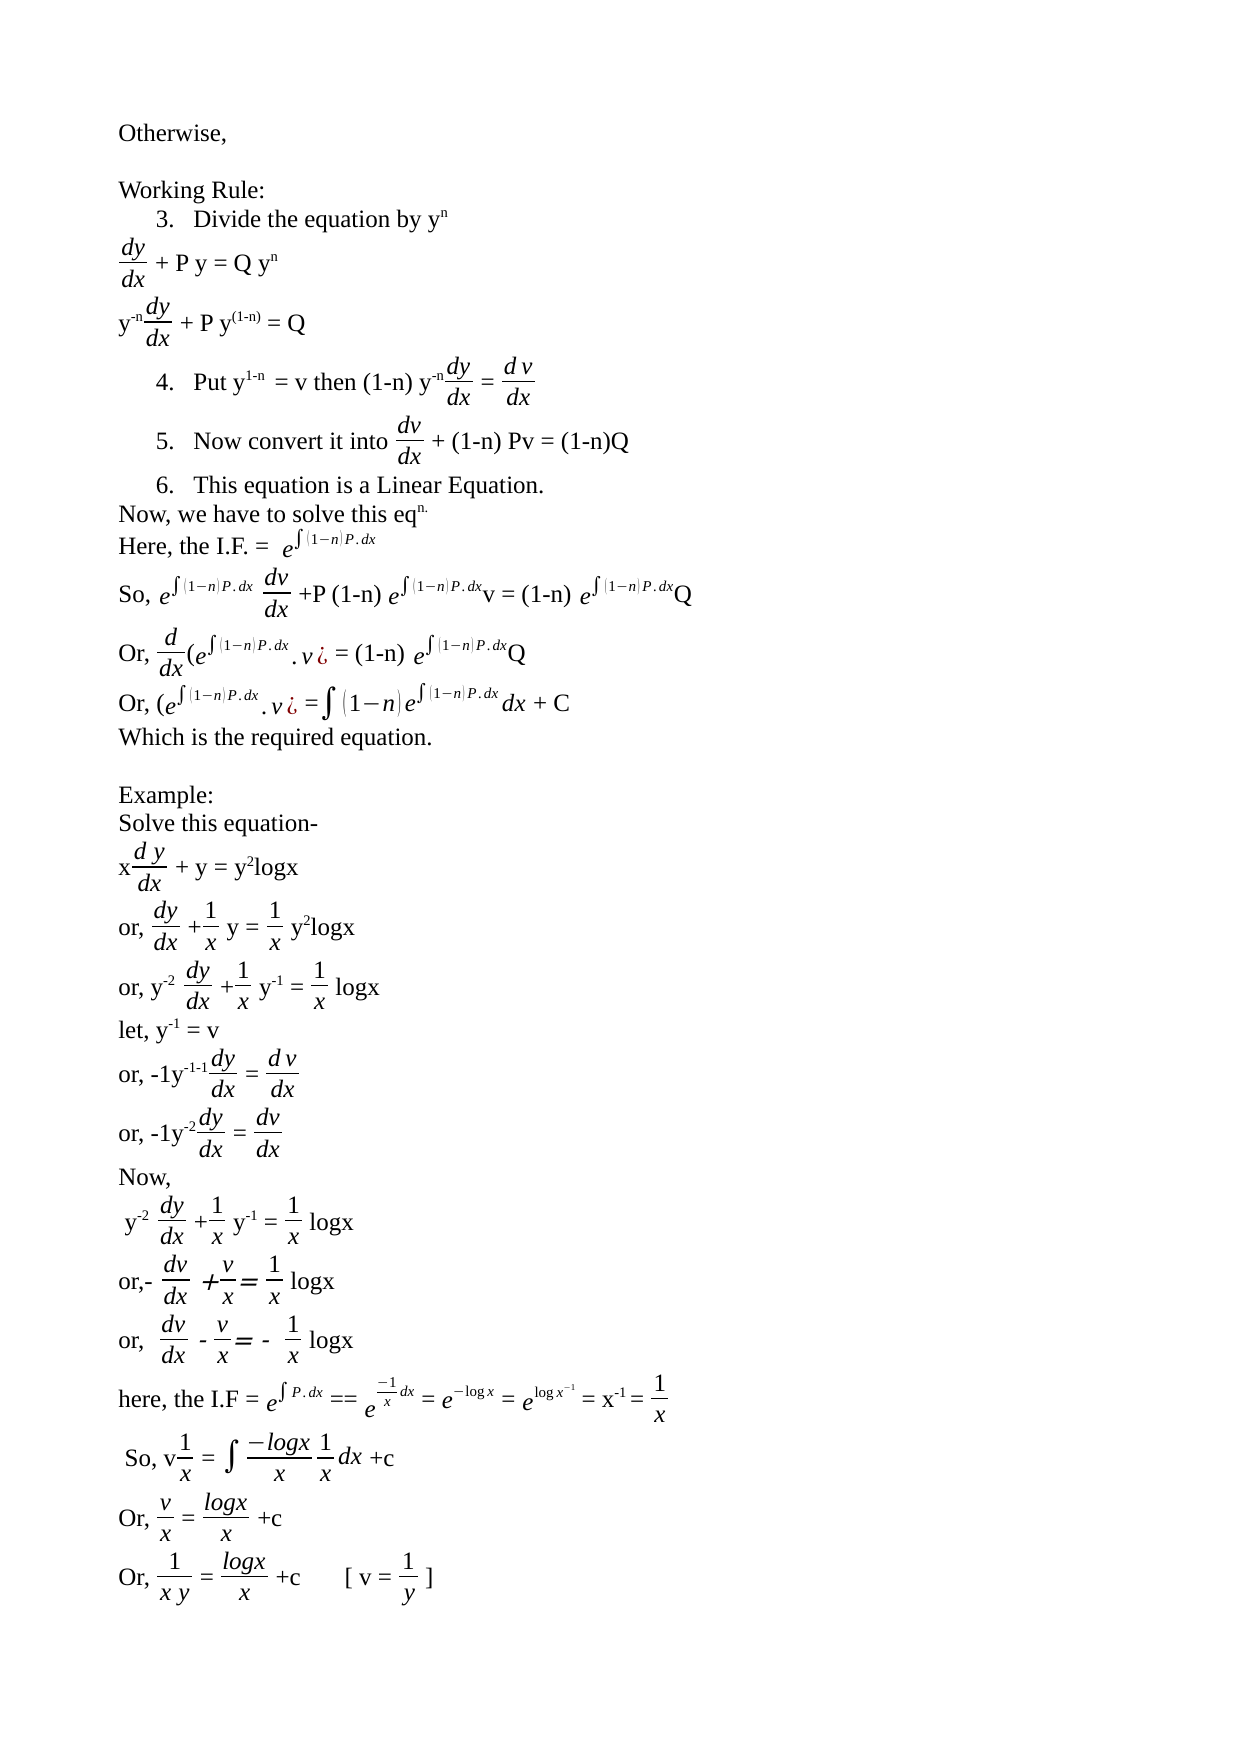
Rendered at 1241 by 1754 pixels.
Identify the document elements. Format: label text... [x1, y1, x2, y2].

text Solve this equation- [118, 808, 1122, 837]
text let, y-1 = v [118, 1015, 1122, 1044]
text So, v = +c [118, 1428, 1122, 1487]
text x + y = y2logx [118, 837, 1122, 897]
text So, +P (1-n) v = (1-n) Q [118, 563, 1122, 622]
text or, - = - logx [118, 1310, 1122, 1369]
text or,- += logx [118, 1250, 1122, 1310]
text or, -1y-1-1 = [118, 1044, 1122, 1103]
text Otherwise, [118, 118, 1122, 147]
text Now, we have to solve this eqn. [118, 499, 1122, 528]
list Now convert it into + (1-n) Pv = (1-n)Q [156, 411, 1122, 470]
text Or, ( = (1-n) Q [118, 622, 1122, 682]
text Or, = +c [118, 1487, 1122, 1547]
list This equation is a Linear Equation. [156, 470, 1122, 499]
text Here, the I.F. = [118, 528, 1122, 563]
text Example: [118, 780, 1122, 808]
text or, -1y-2 = [118, 1103, 1122, 1162]
text y-2 + y-1 = logx [118, 1191, 1122, 1250]
text + P y = Q yn [118, 233, 1122, 292]
list Put y1-n = v then (1-n) y-n = [156, 352, 1122, 411]
text Working Rule: [118, 176, 1122, 204]
text here, the I.F = == = = = x-1 = [118, 1369, 1122, 1428]
text or, y-2 + y-1 = logx [118, 956, 1122, 1015]
text Now, [118, 1162, 1122, 1191]
text or, + y = y2logx [118, 897, 1122, 956]
text Or, ( = + C [118, 682, 1122, 722]
list Divide the equation by yn [156, 204, 1122, 233]
text Which is the required equation. [118, 722, 1122, 751]
text Or, = +c [ v = ] [118, 1547, 1122, 1606]
text y-n + P y(1-n) = Q [118, 292, 1122, 352]
